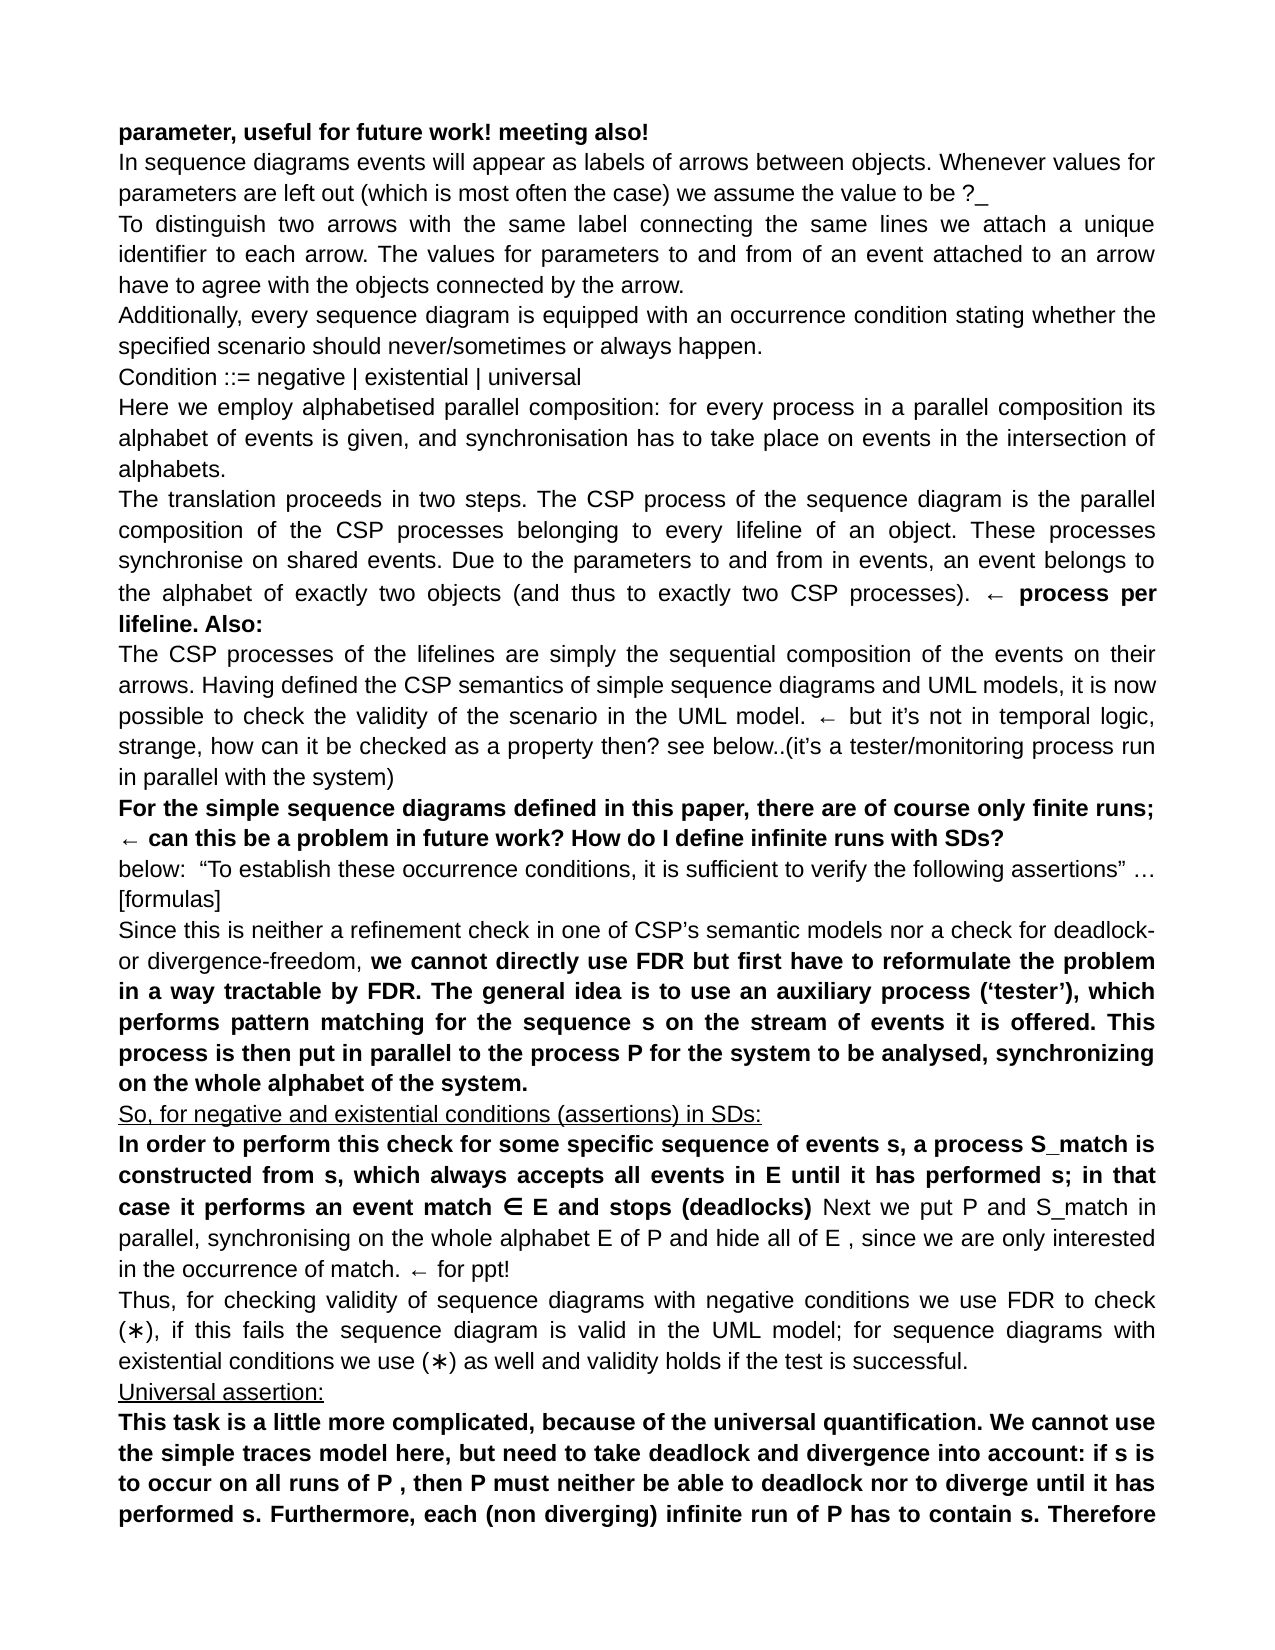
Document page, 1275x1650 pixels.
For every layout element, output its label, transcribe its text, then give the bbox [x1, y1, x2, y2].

text parameter, useful for future work! meeting also! [118, 118, 1157, 145]
text The translation proceeds in two steps. The CSP process of the sequence diagram is the parallel composition of the CSP processes belonging to every lifeline of an object. These processes synchronise on shared events. Due to the parameters to and from in events, an event belongs to the alphabet of exactly two objects (and thus to exactly two CSP processes). ← process per lifeline. Also: [118, 486, 1157, 637]
text below: “To establish these occurrence conditions, it is sufficient to verify the following assertions” … [formulas] [118, 855, 1157, 913]
text Since this is neither a refinement check in one of CSP’s semantic models nor a check for deadlock- or divergence-freedom, we cannot directly use FDR but first have to reformulate the problem in a way tractable by FDR. The general idea is to use an auxiliary process (‘tester’), which performs pattern matching for the sequence s on the stream of events it is offered. This process is then put in parallel to the process P for the system to be analysed, synchronizing on the whole alphabet of the system. [118, 916, 1157, 1096]
text Here we employ alphabetised parallel composition: for every process in a parallel composition its alphabet of events is given, and synchronisation has to take place on events in the intersection of alphabets. [118, 394, 1157, 482]
text Additionally, every sequence diagram is equipped with an occurrence condition stating whether the specified scenario should never/sometimes or always happen. [118, 302, 1157, 359]
text To distinguish two arrows with the same label connecting the same lines we attach a unique identifier to each arrow. The values for parameters to and from of an event attached to an arrow have to agree with the objects connected by the arrow. [118, 210, 1157, 298]
text In sequence diagrams events will appear as labels of arrows between objects. Whenever values for parameters are left out (which is most often the case) we assume the value to be ?_ [118, 149, 1157, 206]
text So, for negative and existential conditions (assertions) in SDs: [118, 1100, 1157, 1127]
text This task is a little more complicated, because of the universal quantification. We cannot use the simple traces model here, but need to take deadlock and divergence into account: if s is to occur on all runs of P , then P must neither be able to deadlock nor to diverge until it has performed s. Furthermore, each (non diverging) infinite run of P has to contain s. Therefore [118, 1408, 1157, 1527]
text Thus, for checking validity of sequence diagrams with negative conditions we use FDR to check (∗), if this fails the sequence diagram is valid in the UML model; for sequence diagrams with existential conditions we use (∗) as well and validity holds if the test is successful. [118, 1286, 1157, 1374]
text Condition ::= negative | existential | universal [118, 363, 1157, 390]
text In order to perform this check for some specific sequence of events s, a process S_match is constructed from s, which always accepts all events in E until it has performed s; in that case it performs an event match ∈ E and stops (deadlocks) Next we put P and S_match in parallel, synchronising on the whole alphabet E of P and hide all of E , since we are only interested in the occurrence of match. ← for ppt! [118, 1131, 1157, 1282]
text The CSP processes of the lifelines are simply the sequential composition of the events on their arrows. Having defined the CSP semantics of simple sequence diagrams and UML models, it is now possible to check the validity of the scenario in the UML model. ← but it’s not in temporal logic, strange, how can it be checked as a property then? see below..(it’s a tester/monitoring process run in parallel with the system) [118, 641, 1157, 790]
text For the simple sequence diagrams defined in this paper, there are of course only finite runs; ← can this be a problem in future work? How do I define infinite runs with SDs? [118, 794, 1157, 851]
text Universal assertion: [118, 1378, 1157, 1405]
